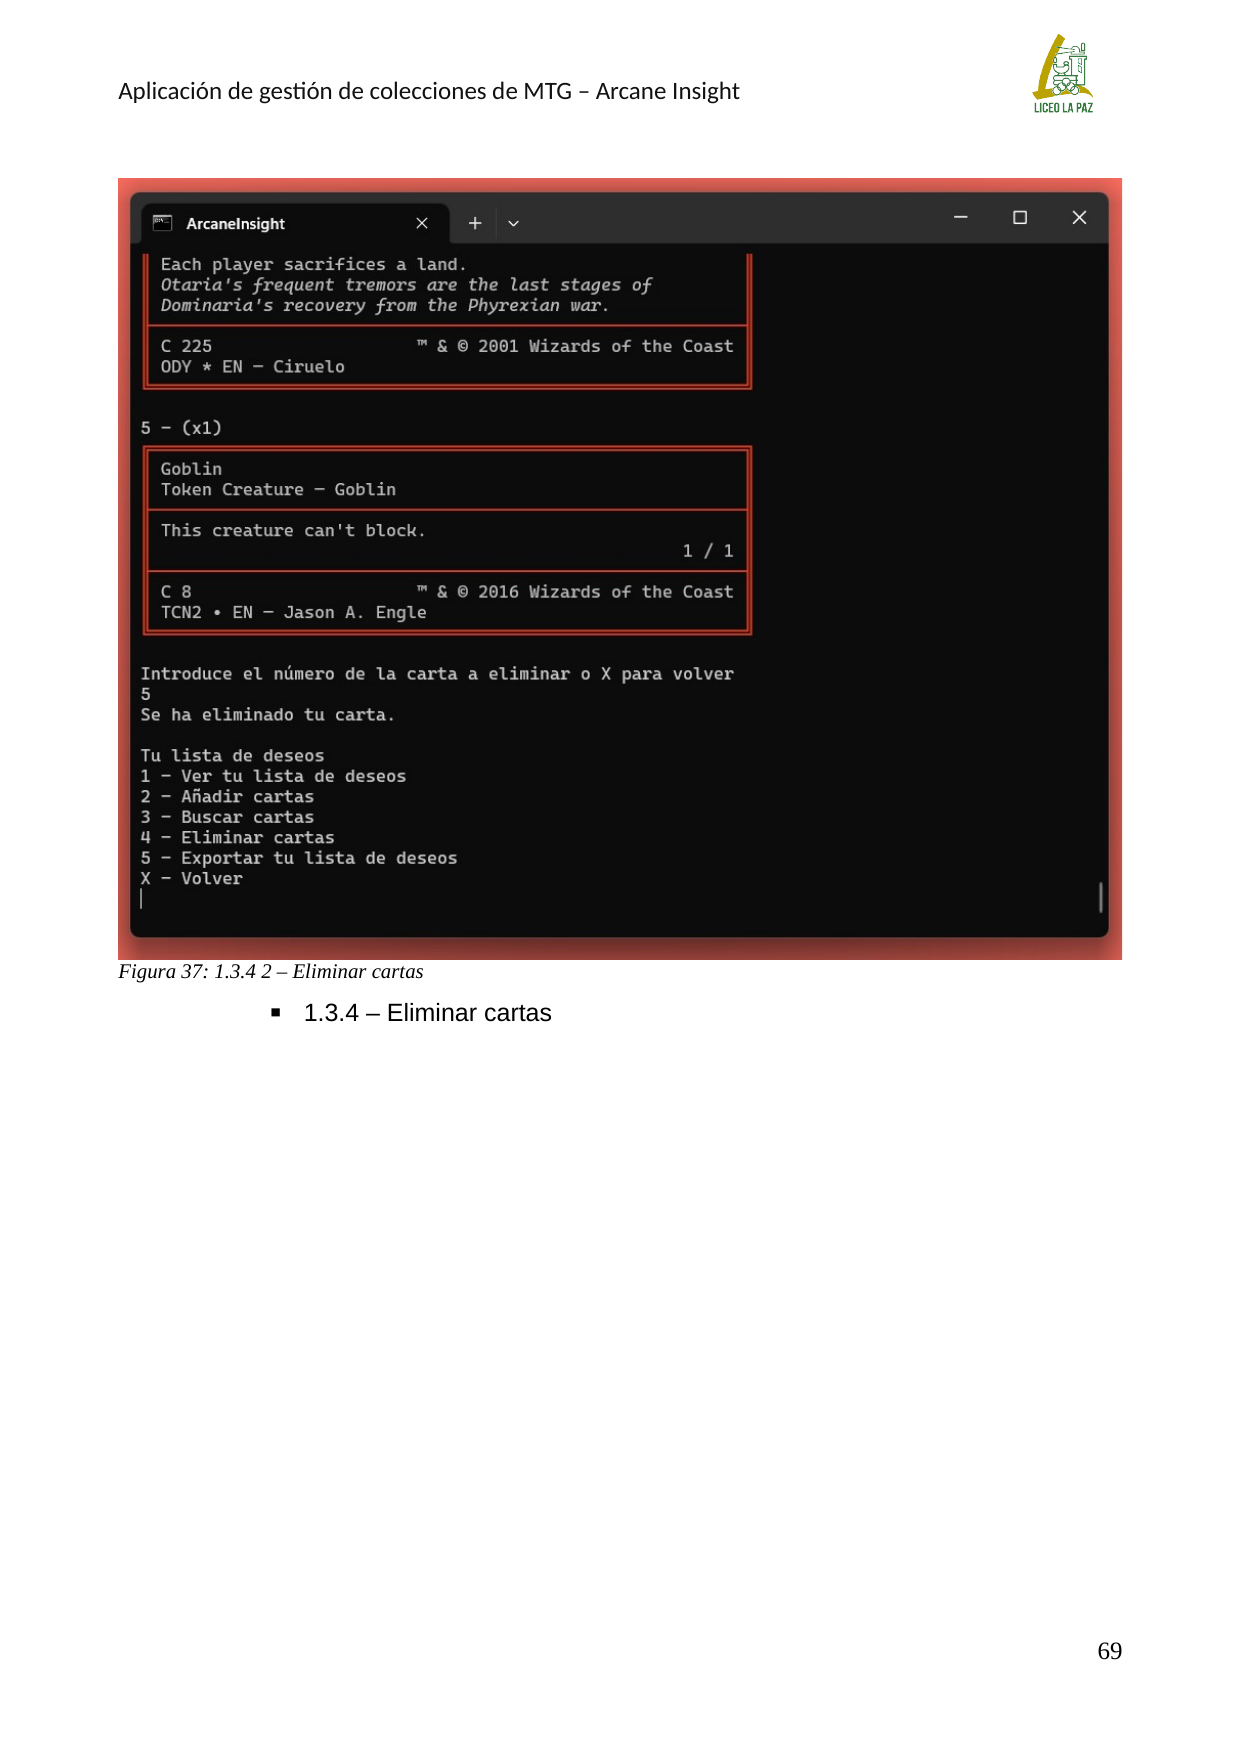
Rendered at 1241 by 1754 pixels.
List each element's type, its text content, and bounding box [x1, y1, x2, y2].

list 1.3.4 – Eliminar cartas [266, 983, 1122, 1027]
picture [1025, 26, 1100, 121]
text Figura 37: 1.3.4 2 – Eliminar cartas [118, 960, 1122, 983]
list [266, 161, 1122, 166]
picture [118, 178, 1123, 960]
